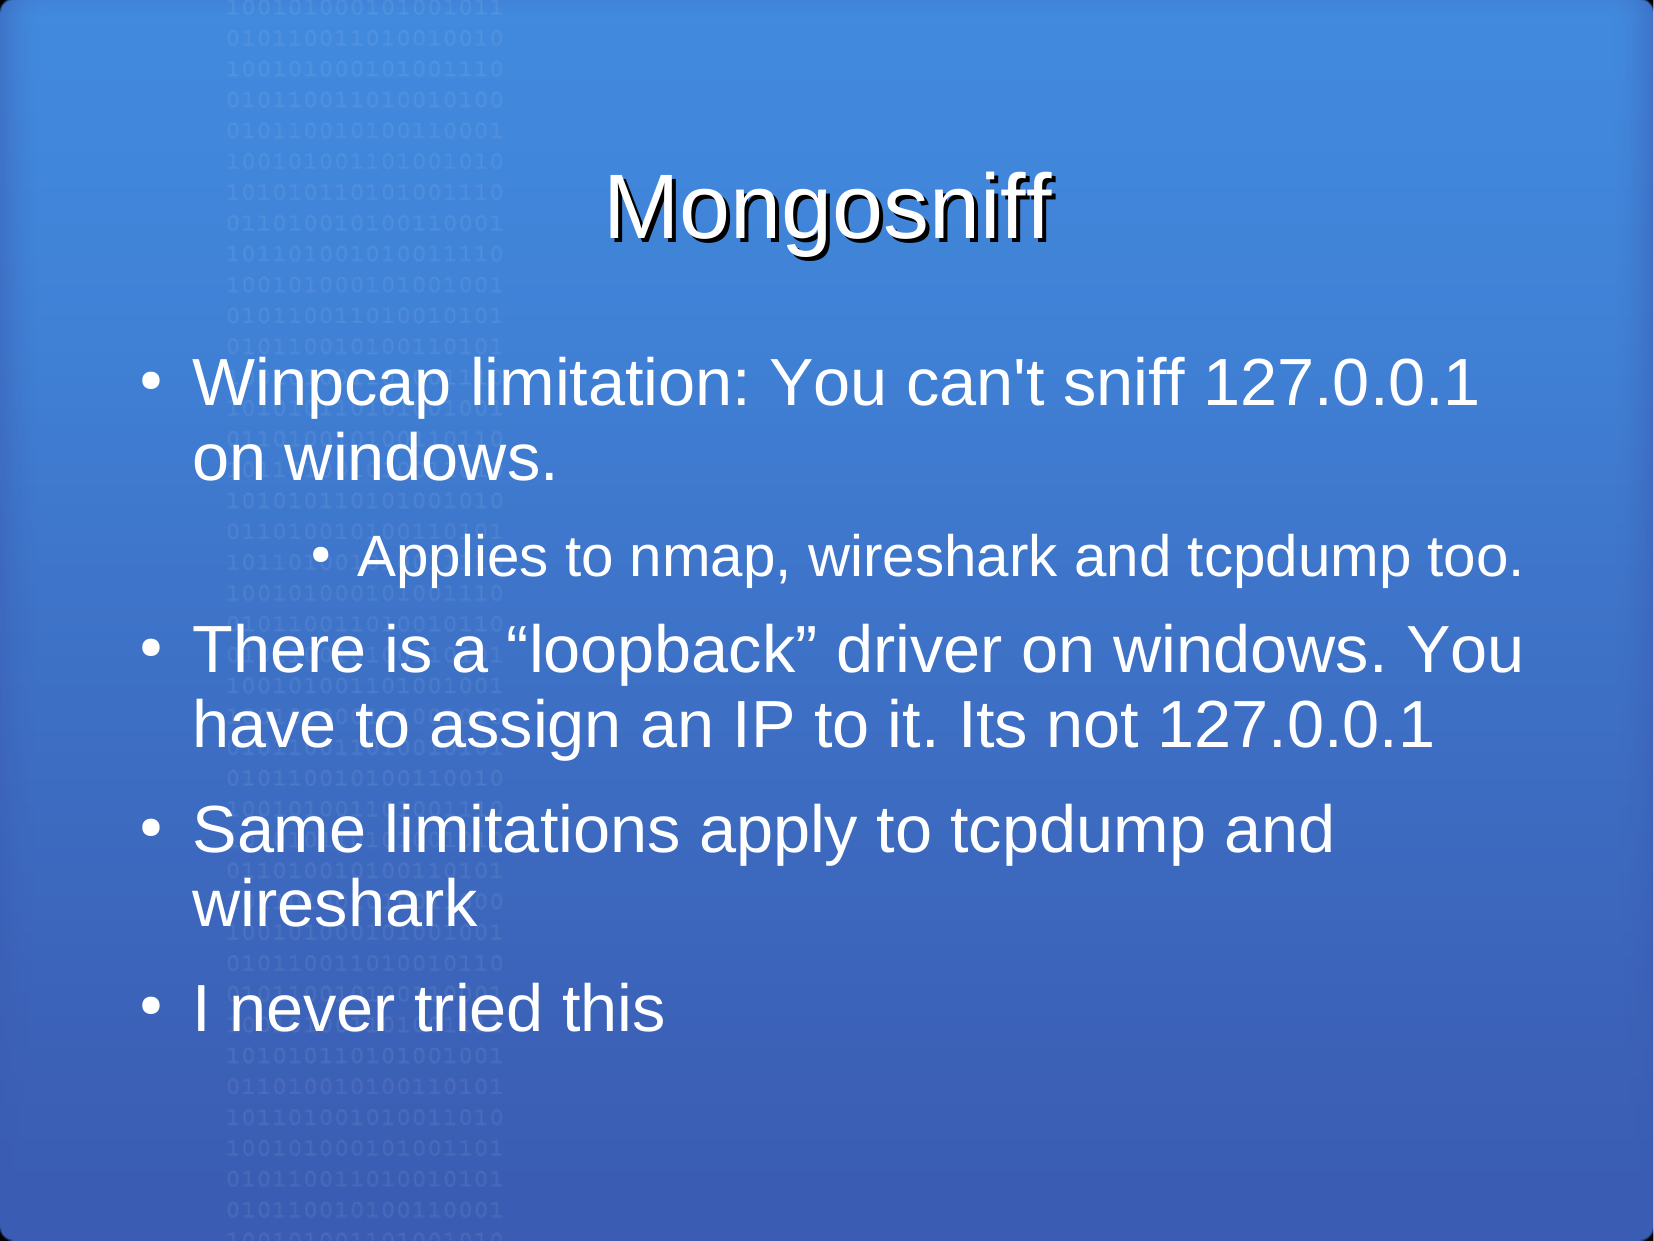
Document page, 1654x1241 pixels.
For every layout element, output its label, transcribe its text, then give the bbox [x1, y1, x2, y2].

list Winpcap limitation: You can't sniff 127.0.0.1 on windows. Applies to nmap, wireshark and tcpdump too. There is a “loopback” driver on windows. You have to assign an IP to it. Its not 127.0.0.1 Same limitations apply to tcpdump and wireshark I never tried this [121, 344, 1534, 1112]
title Mongosniff [121, 110, 1534, 303]
picture [0, 0, 1654, 1241]
